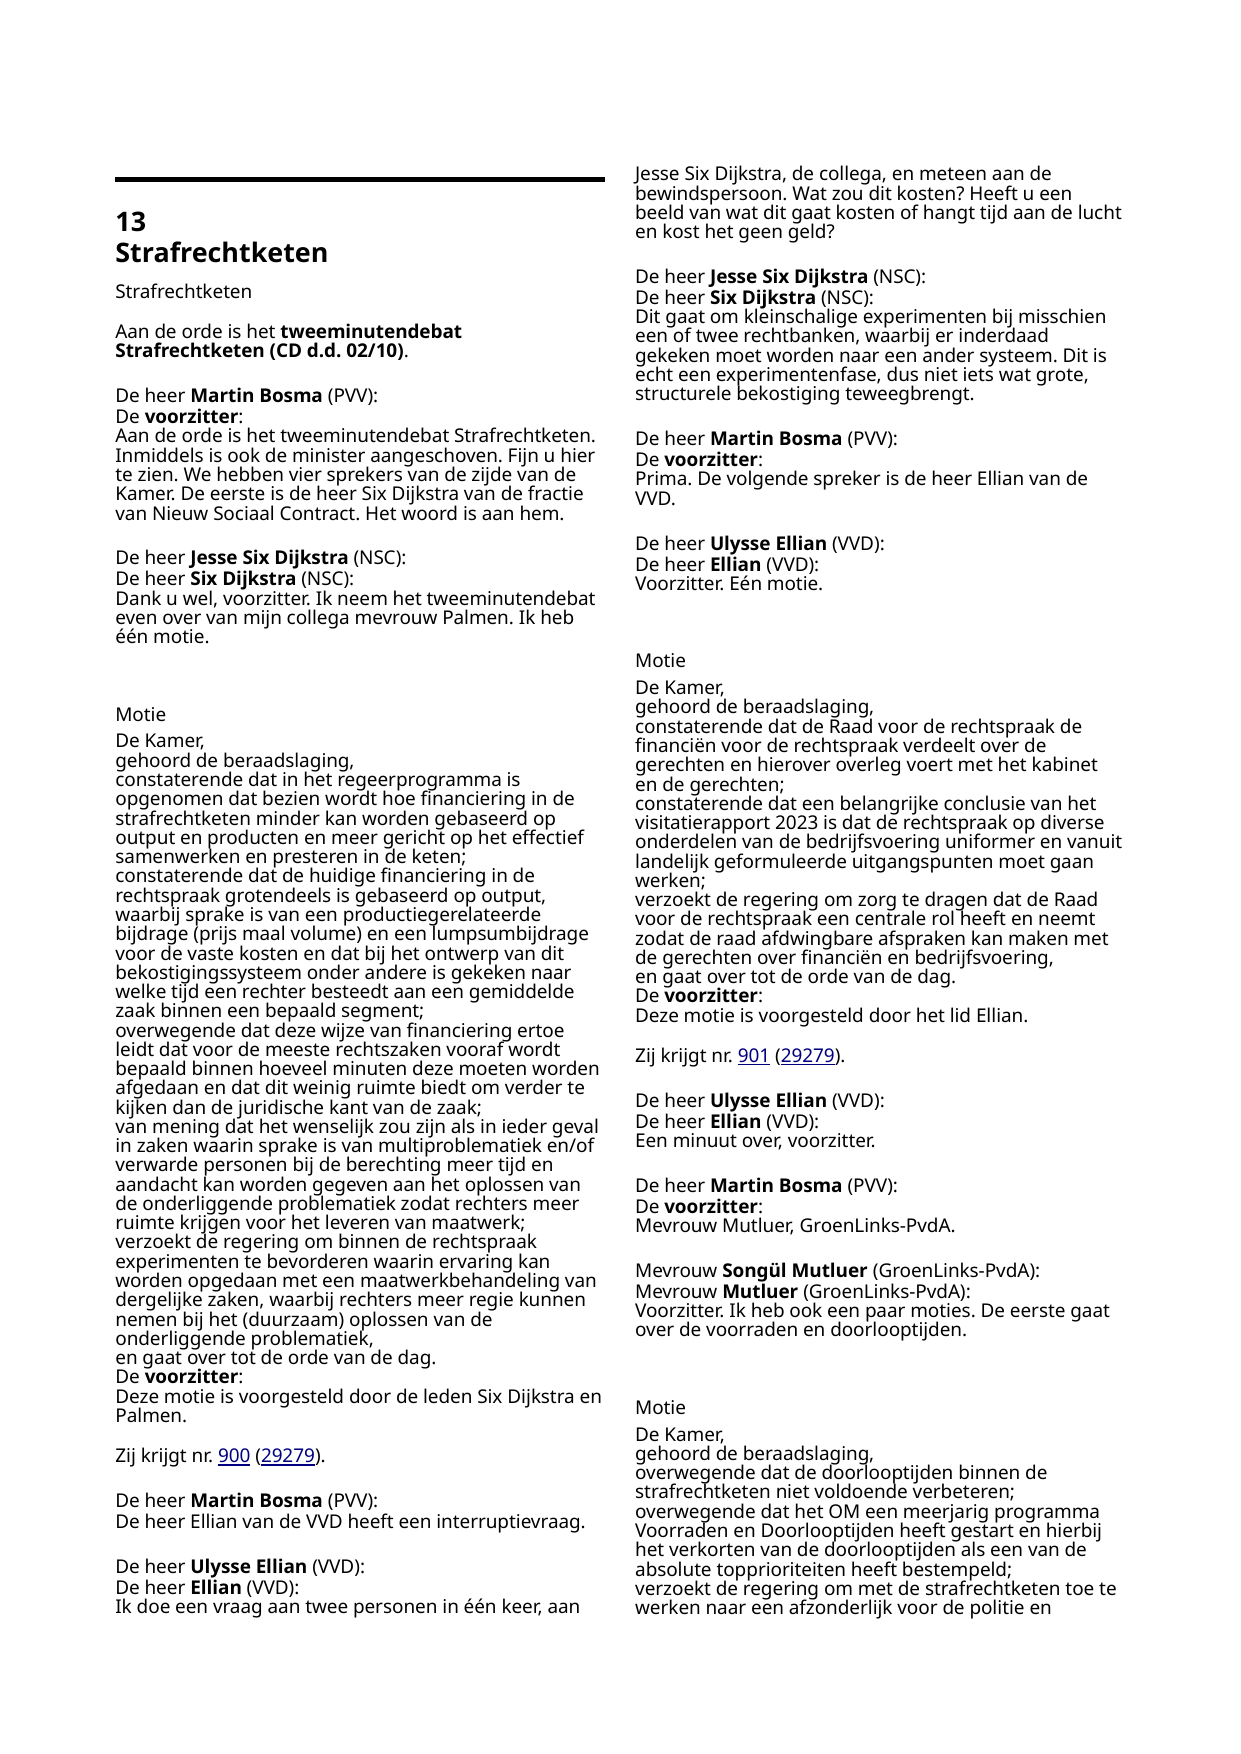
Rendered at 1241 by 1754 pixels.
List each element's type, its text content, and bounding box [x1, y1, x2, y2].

text en gaat over tot de orde van de dag. [635, 968, 1125, 987]
text De voorzitter: [635, 1198, 1125, 1217]
text De voorzitter: [115, 408, 605, 427]
text Ik doe een vraag aan twee personen in één keer, aan [115, 1598, 605, 1617]
text De heer Ulysse Ellian (VVD): [115, 1553, 605, 1579]
text De Kamer, [635, 679, 1125, 698]
text De heer Martin Bosma (PVV): [635, 1172, 1125, 1198]
text Deze motie is voorgesteld door het lid Ellian. [635, 1007, 1125, 1026]
text De heer Martin Bosma (PVV): [115, 1487, 605, 1513]
text De heer Six Dijkstra (NSC): [115, 570, 605, 589]
text De voorzitter: [635, 987, 1125, 1007]
text De heer Ellian (VVD): [635, 556, 1125, 575]
text verzoekt de regering om zorg te dragen dat de Raad voor de rechtspraak een centrale rol heeft en neemt zodat de raad afdwingbare afspraken kan maken met de gerechten over financiën en bedrijfsvoering, [635, 891, 1125, 968]
text van mening dat het wenselijk zou zijn als in ieder geval in zaken waarin sprake is van multiproblematiek en/of verwarde personen bij de berechting meer tijd en aandacht kan worden gegeven aan het oplossen van de onderliggende problematiek zodat rechters meer ruimte krijgen voor het leveren van maatwerk; [115, 1118, 605, 1233]
text gehoord de beraadslaging, [635, 1445, 1125, 1464]
text constaterende dat de Raad voor de rechtspraak de financiën voor de rechtspraak verdeelt over de gerechten en hierover overleg voert met het kabinet en de gerechten; [635, 718, 1125, 795]
text De heer Six Dijkstra (NSC): [635, 289, 1125, 308]
text De heer Ellian (VVD): [115, 1579, 605, 1598]
text overwegende dat de doorlooptijden binnen de strafrechtketen niet voldoende verbeteren; [635, 1464, 1125, 1503]
text Jesse Six Dijkstra, de collega, en meteen aan de bewindspersoon. Wat zou dit kosten? Heeft u een beeld van wat dit gaat kosten of hangt tijd aan de lucht en kost het geen geld? [635, 165, 1125, 242]
text overwegende dat het OM een meerjarig programma Voorraden en Doorlooptijden heeft gestart en hierbij het verkorten van de doorlooptijden als een van de absolute topprioriteiten heeft bestempeld; [635, 1503, 1125, 1580]
text Motie [115, 701, 605, 727]
text Strafrechtketen [115, 283, 605, 302]
text De heer Ulysse Ellian (VVD): [635, 530, 1125, 556]
text constaterende dat de huidige financiering in de rechtspraak grotendeels is gebaseerd op output, waarbij sprake is van een productiegerelateerde bijdrage (prijs maal volume) en een lumpsumbijdrage voor de vaste kosten en dat bij het ontwerp van dit bekostigingssysteem onder andere is gekeken naar welke tijd een rechter besteedt aan een gemiddelde zaak binnen een bepaald segment; [115, 867, 605, 1022]
text De heer Jesse Six Dijkstra (NSC): [115, 544, 605, 570]
text Dank u wel, voorzitter. Ik neem het tweeminutendebat even over van mijn collega mevrouw Palmen. Ik heb één motie. [115, 589, 605, 647]
text De Kamer, [635, 1426, 1125, 1445]
text verzoekt de regering om met de strafrechtketen toe te werken naar een afzonderlijk voor de politie en [635, 1580, 1125, 1618]
text gehoord de beraadslaging, [635, 698, 1125, 718]
text Aan de orde is het tweeminutendebat Strafrechtketen. Inmiddels is ook de minister aangeschoven. Fijn u hier te zien. We hebben vier sprekers van de zijde van de Kamer. De eerste is de heer Six Dijkstra van de fractie van Nieuw Sociaal Contract. Het woord is aan hem. [115, 427, 605, 524]
text De heer Martin Bosma (PVV): [115, 382, 605, 408]
text De heer Ulysse Ellian (VVD): [635, 1087, 1125, 1113]
text Voorzitter. Ik heb ook een paar moties. De eerste gaat over de voorraden en doorlooptijden. [635, 1302, 1125, 1341]
text De voorzitter: [115, 1368, 605, 1388]
text verzoekt de regering om binnen de rechtspraak experimenten te bevorderen waarin ervaring kan worden opgedaan met een maatwerkbehandeling van dergelijke zaken, waarbij rechters meer regie kunnen nemen bij het (duurzaam) oplossen van de onderliggende problematiek, [115, 1233, 605, 1349]
text De heer Ellian (VVD): [635, 1113, 1125, 1132]
text Voorzitter. Eén motie. [635, 575, 1125, 594]
text Aan de orde is het tweeminutendebat Strafrechtketen (CD d.d. 02/10). [115, 323, 605, 362]
text De Kamer, [115, 732, 605, 752]
text Mevrouw Mutluer, GroenLinks-PvdA. [635, 1217, 1125, 1236]
text Prima. De volgende spreker is de heer Ellian van de VVD. [635, 470, 1125, 509]
text Een minuut over, voorzitter. [635, 1132, 1125, 1151]
text Dit gaat om kleinschalige experimenten bij misschien een of twee rechtbanken, waarbij er inderdaad gekeken moet worden naar een ander systeem. Dit is echt een experimentenfase, dus niet iets wat grote, structurele bekostiging teweegbrengt. [635, 308, 1125, 404]
text De heer Martin Bosma (PVV): [635, 425, 1125, 451]
text constaterende dat in het regeerprogramma is opgenomen dat bezien wordt hoe financiering in de strafrechtketen minder kan worden gebaseerd op output en producten en meer gericht op het effectief samenwerken en presteren in de keten; [115, 771, 605, 867]
text Zij krijgt nr. 900 (29279). [115, 1447, 605, 1466]
text overwegende dat deze wijze van financiering ertoe leidt dat voor de meeste rechtszaken vooraf wordt bepaald binnen hoeveel minuten deze moeten worden afgedaan en dat dit weinig ruimte biedt om verder te kijken dan de juridische kant van de zaak; [115, 1022, 605, 1118]
text Zij krijgt nr. 901 (29279). [635, 1047, 1125, 1066]
text gehoord de beraadslaging, [115, 752, 605, 771]
text en gaat over tot de orde van de dag. [115, 1349, 605, 1368]
text Mevrouw Songül Mutluer (GroenLinks-PvdA): [635, 1257, 1125, 1283]
text De heer Jesse Six Dijkstra (NSC): [635, 263, 1125, 289]
text Motie [635, 647, 1125, 673]
text Deze motie is voorgesteld door de leden Six Dijkstra en Palmen. [115, 1388, 605, 1426]
text Mevrouw Mutluer (GroenLinks-PvdA): [635, 1283, 1125, 1302]
text Strafrechtketen [115, 239, 605, 283]
text De heer Ellian van de VVD heeft een interruptievraag. [115, 1513, 605, 1532]
text 13 [115, 203, 605, 239]
text constaterende dat een belangrijke conclusie van het visitatierapport 2023 is dat de rechtspraak op diverse onderdelen van de bedrijfsvoering uniformer en vanuit landelijk geformuleerde uitgangspunten moet gaan werken; [635, 795, 1125, 891]
text De voorzitter: [635, 451, 1125, 470]
text Motie [635, 1394, 1125, 1420]
